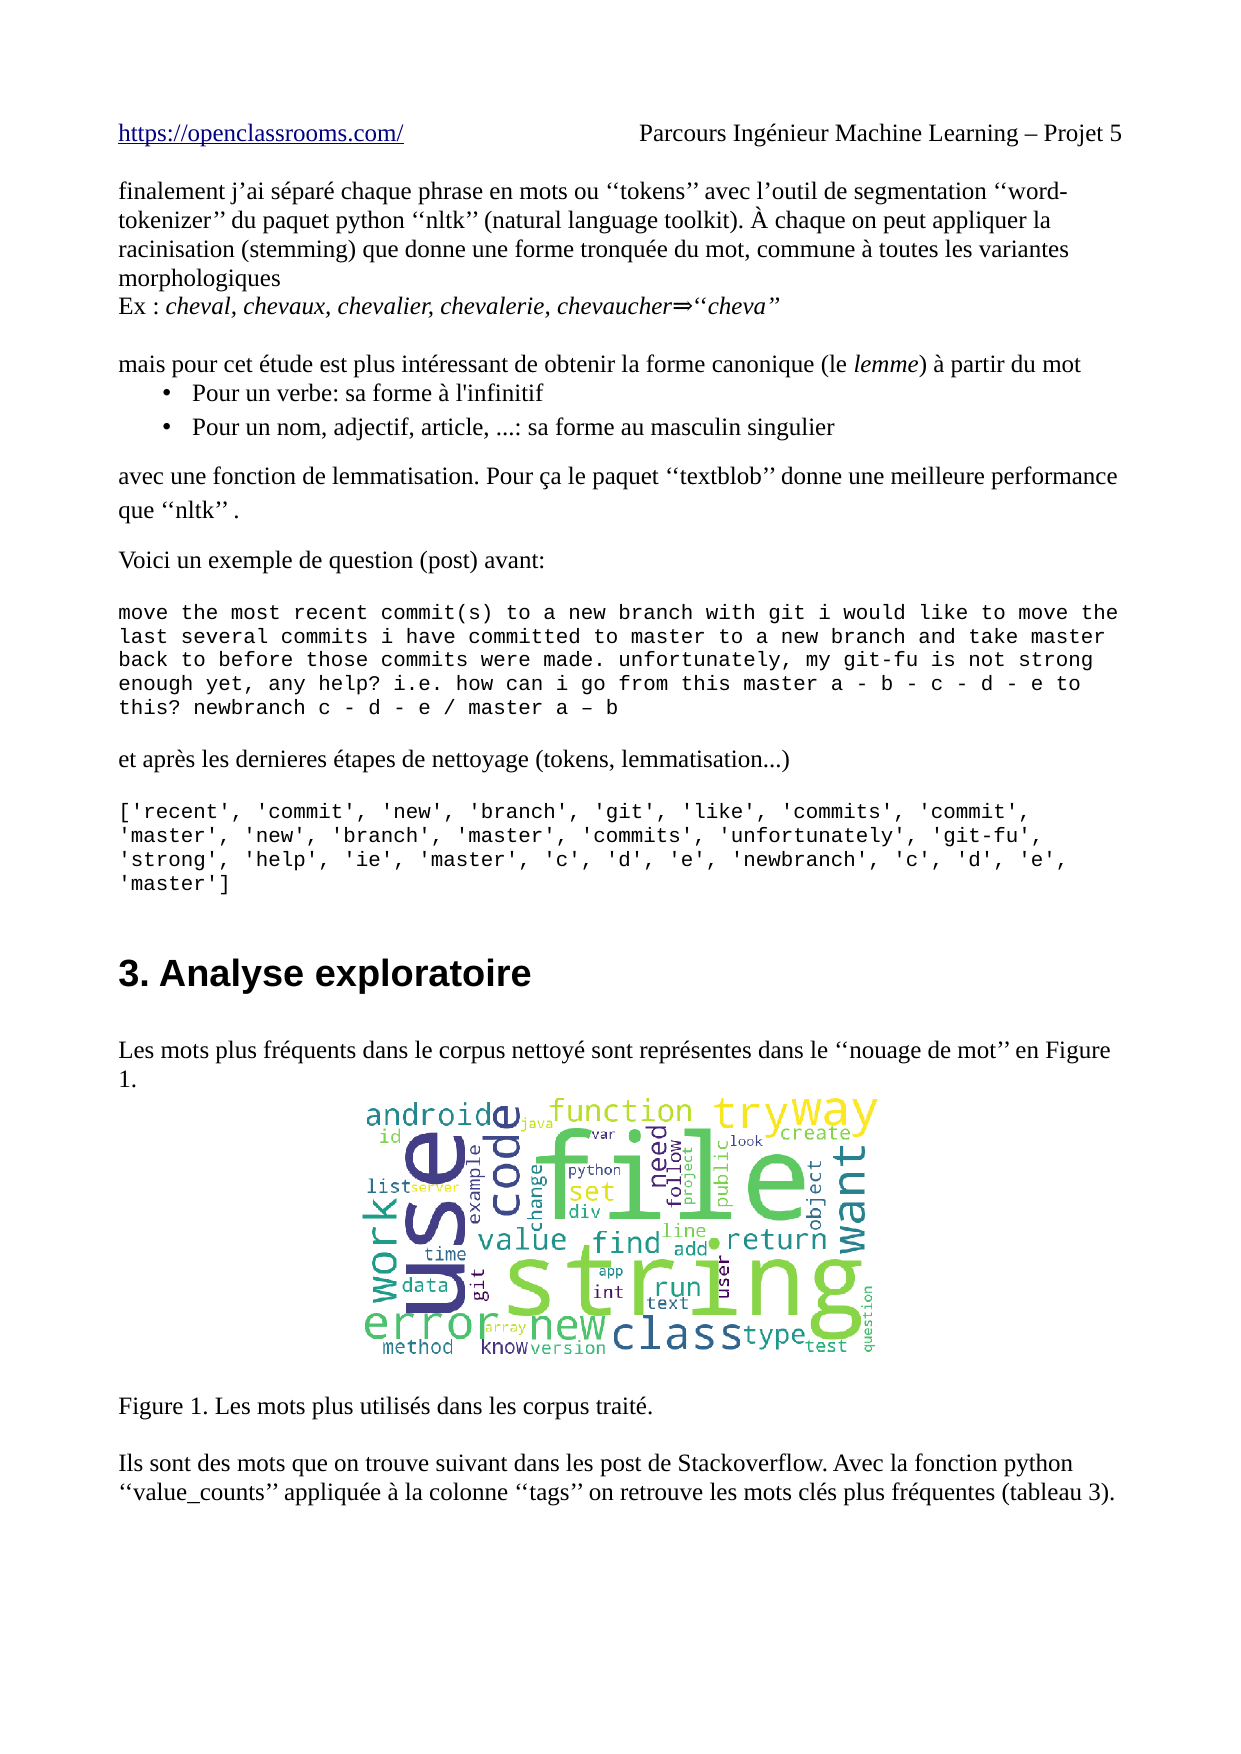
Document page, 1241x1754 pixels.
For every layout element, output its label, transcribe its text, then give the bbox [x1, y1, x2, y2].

text avec une fonction de lemmatisation. Pour ça le paquet ‘‘textblob’’ donne une meilleure performance que ‘‘nltk’’ . [118, 461, 1122, 524]
picture [356, 1093, 885, 1363]
text ['recent', 'commit', 'new', 'branch', 'git', 'like', 'commits', 'commit', 'master', 'new', 'branch', 'master', 'commits', 'unfortunately', 'git-fu', 'strong', 'help', 'ie', 'master', 'c', 'd', 'e', 'newbranch', 'c', 'd', 'e', 'master'] [118, 802, 1122, 896]
text finalement j’ai séparé chaque phrase en mots ou ‘‘tokens’’ avec l’outil de segmentation ‘‘word-tokenizer’’ du paquet python ‘‘nltk’’ (natural language toolkit). À chaque on peut appliquer la racinisation (stemming) que donne une forme tronquée du mot, commune à toutes les variantes morphologiques [118, 176, 1122, 291]
text mais pour cet étude est plus intéressant de obtenir la forme canonique (le lemme) à partir du mot [118, 349, 1122, 378]
text Voici un exemple de question (post) avant: [118, 545, 1122, 573]
text Ex : cheval, chevaux, chevalier, chevalerie, chevaucher⇒‘‘cheva’’ [118, 291, 1122, 320]
text Ils sont des mots que on trouve suivant dans les post de Stackoverflow. Avec la fonction python ‘‘value_counts’’ appliquée à la colonne ‘‘tags’’ on retrouve les mots clés plus fréquentes (tableau 3). [118, 1448, 1122, 1506]
list Pour un nom, adjectif, article, ...: sa forme au masculin singulier [162, 412, 1122, 441]
text Figure 1. Les mots plus utilisés dans les corpus traité. [118, 1391, 1122, 1420]
subtitle 3. Analyse exploratoire [118, 951, 1122, 994]
text Les mots plus fréquents dans le corpus nettoyé sont représentes dans le ‘‘nouage de mot’’ en Figure 1. [118, 1036, 1122, 1093]
list Pour un verbe: sa forme à l'infinitif [162, 378, 1122, 406]
text et après les dernieres étapes de nettoyage (tokens, lemmatisation...) [118, 744, 1122, 773]
text move the most recent commit(s) to a new branch with git i would like to move the last several commits i have committed to master to a new branch and take master back to before those commits were made. unfortunately, my git-fu is not strong enough yet, any help? i.e. how can i go from this master a - b - c - d - e to this? newbranch c - d - e / master a – b [118, 602, 1122, 720]
